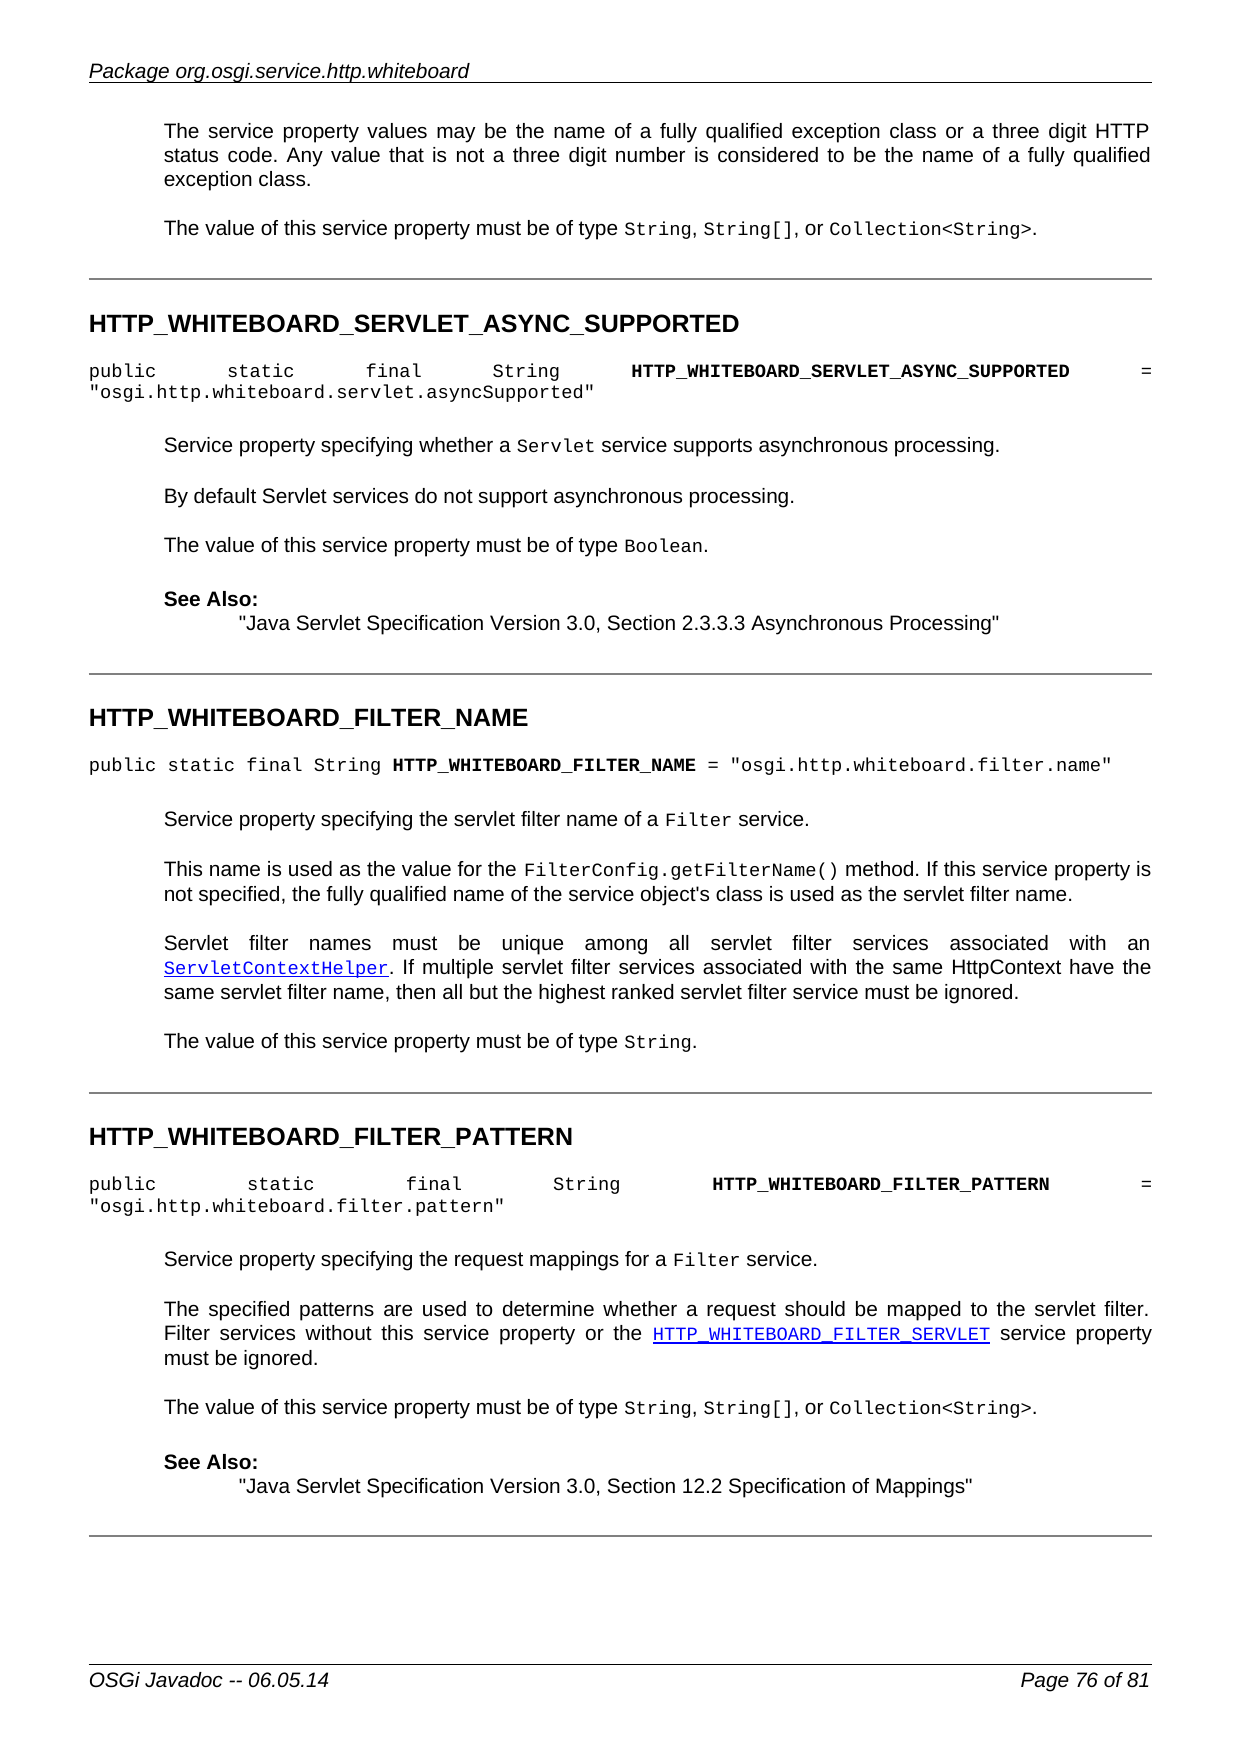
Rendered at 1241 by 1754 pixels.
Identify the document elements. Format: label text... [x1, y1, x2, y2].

text The value of this service property must be of type String, String[], or Collection<String>. [163, 1395, 1152, 1420]
text The value of this service property must be of type Boolean. [163, 532, 1152, 558]
text The value of this service property must be of type String. [163, 1029, 1152, 1054]
text "Java Servlet Specification Version 3.0, Section 12.2 Specification of Mappings" [238, 1473, 1152, 1497]
subtitle HTTP_WHITEBOARD_FILTER_NAME [88, 703, 1152, 732]
subtitle HTTP_WHITEBOARD_FILTER_PATTERN [88, 1122, 1152, 1151]
text public static final String HTTP_WHITEBOARD_FILTER_PATTERN = "osgi.http.whiteboard.filter.pattern" [88, 1175, 1152, 1218]
text Service property specifying whether a Servlet service supports asynchronous processing. [163, 433, 1152, 458]
text By default Servlet services do not support asynchronous processing. [163, 483, 1152, 507]
text This name is used as the value for the FilterConfig.getFilterName() method. If this service property is not specified, the fully qualified name of the service object's class is used as the servlet filter name. [163, 857, 1152, 906]
text Servlet filter names must be unique among all servlet filter services associated with an ServletContextHelper. If multiple servlet filter services associated with the same HttpContext have the same servlet filter name, then all but the highest ranked servlet filter service must be ignored. [163, 931, 1152, 1004]
text The service property values may be the name of a fully qualified exception class or a three digit HTTP status code. Any value that is not a three digit number is considered to be the name of a fully qualified exception class. [163, 118, 1152, 190]
text public static final String HTTP_WHITEBOARD_SERVLET_ASYNC_SUPPORTED = "osgi.http.whiteboard.servlet.asyncSupported" [88, 362, 1152, 404]
text public static final String HTTP_WHITEBOARD_FILTER_NAME = "osgi.http.whiteboard.filter.name" [88, 756, 1152, 777]
text See Also: [163, 1449, 1152, 1473]
text See Also: [163, 587, 1152, 611]
text "Java Servlet Specification Version 3.0, Section 2.3.3.3 Asynchronous Processing" [238, 611, 1152, 635]
text The specified patterns are used to determine whether a request should be mapped to the servlet filter. Filter services without this service property or the HTTP_WHITEBOARD_FILTER_SERVLET service property must be ignored. [163, 1297, 1152, 1370]
text Service property specifying the servlet filter name of a Filter service. [163, 806, 1152, 832]
text The value of this service property must be of type String, String[], or Collection<String>. [163, 215, 1152, 241]
text Service property specifying the request mappings for a Filter service. [163, 1247, 1152, 1272]
subtitle HTTP_WHITEBOARD_SERVLET_ASYNC_SUPPORTED [88, 309, 1152, 337]
